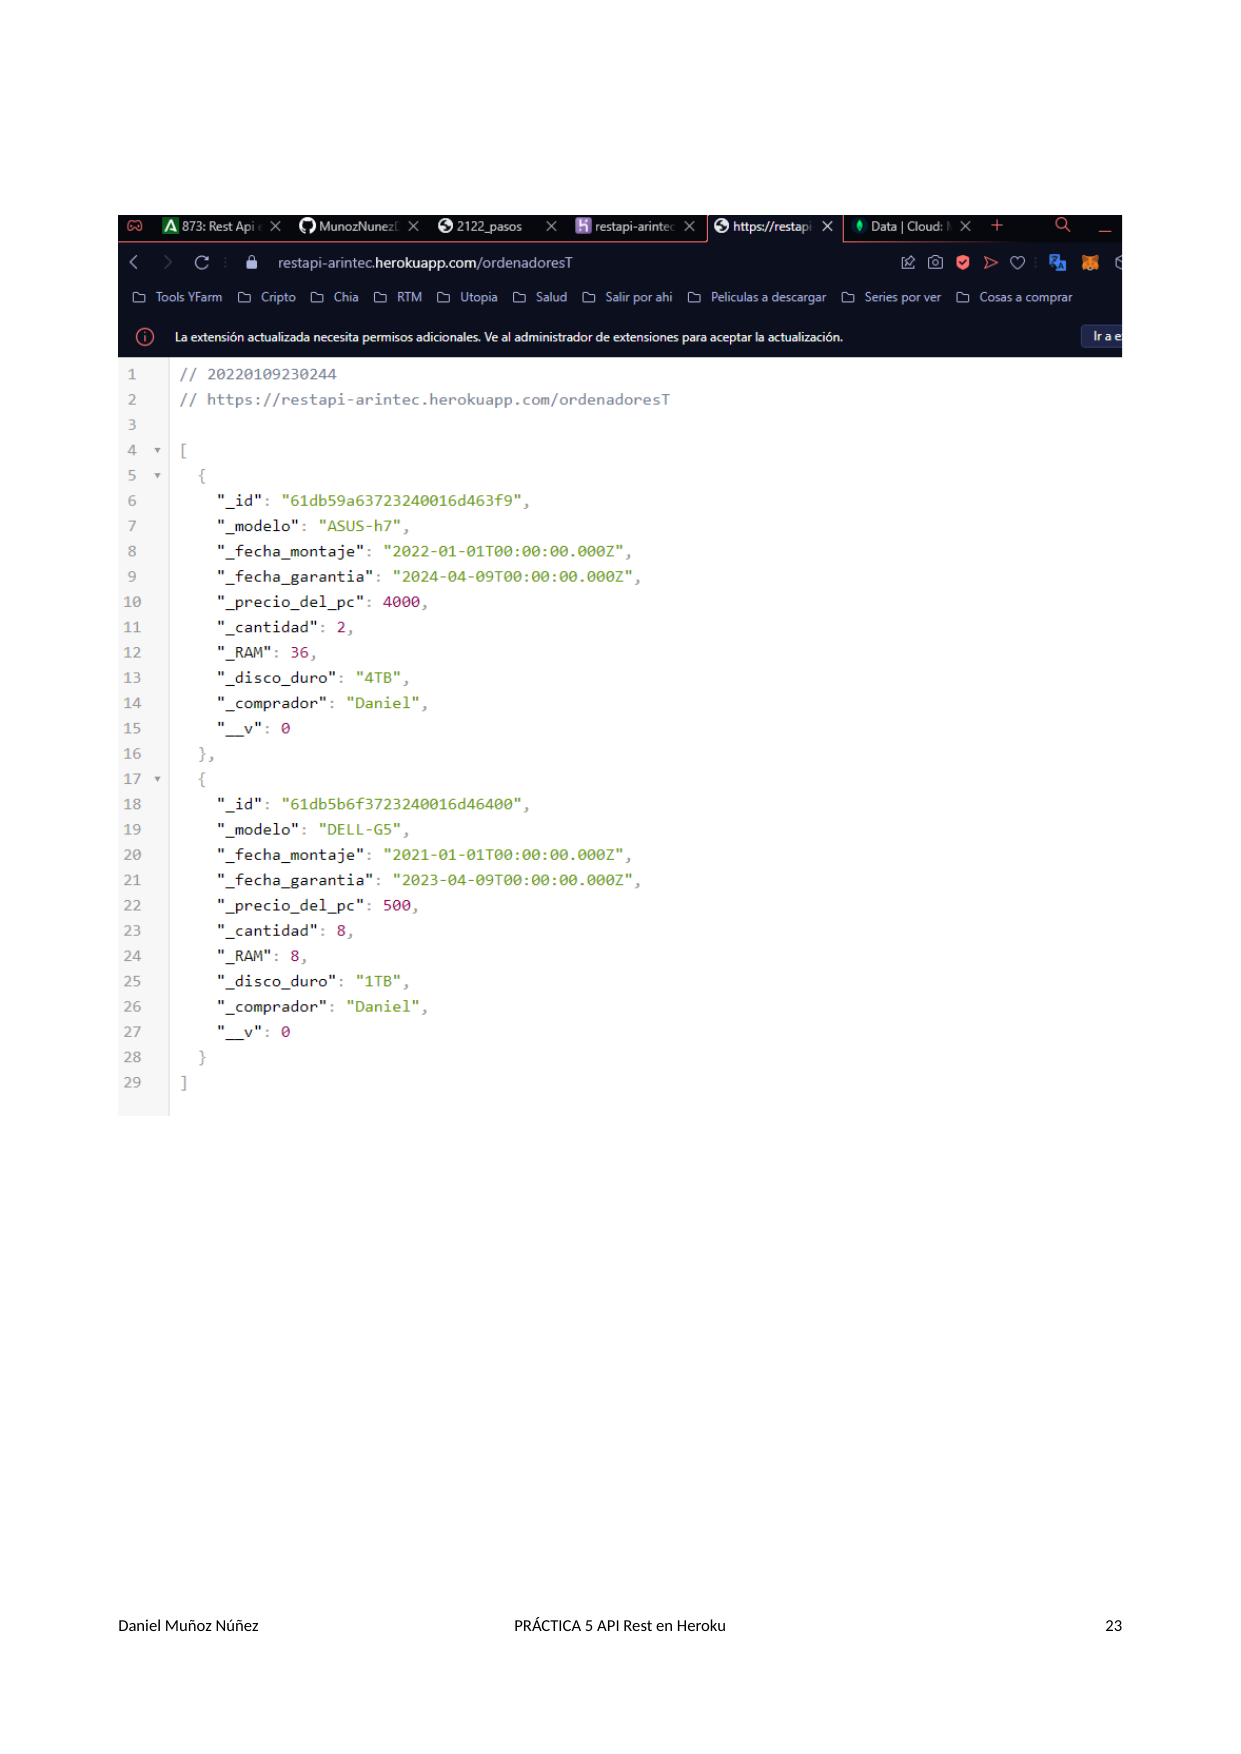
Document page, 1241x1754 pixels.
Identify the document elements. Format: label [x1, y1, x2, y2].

picture [118, 215, 1123, 1116]
